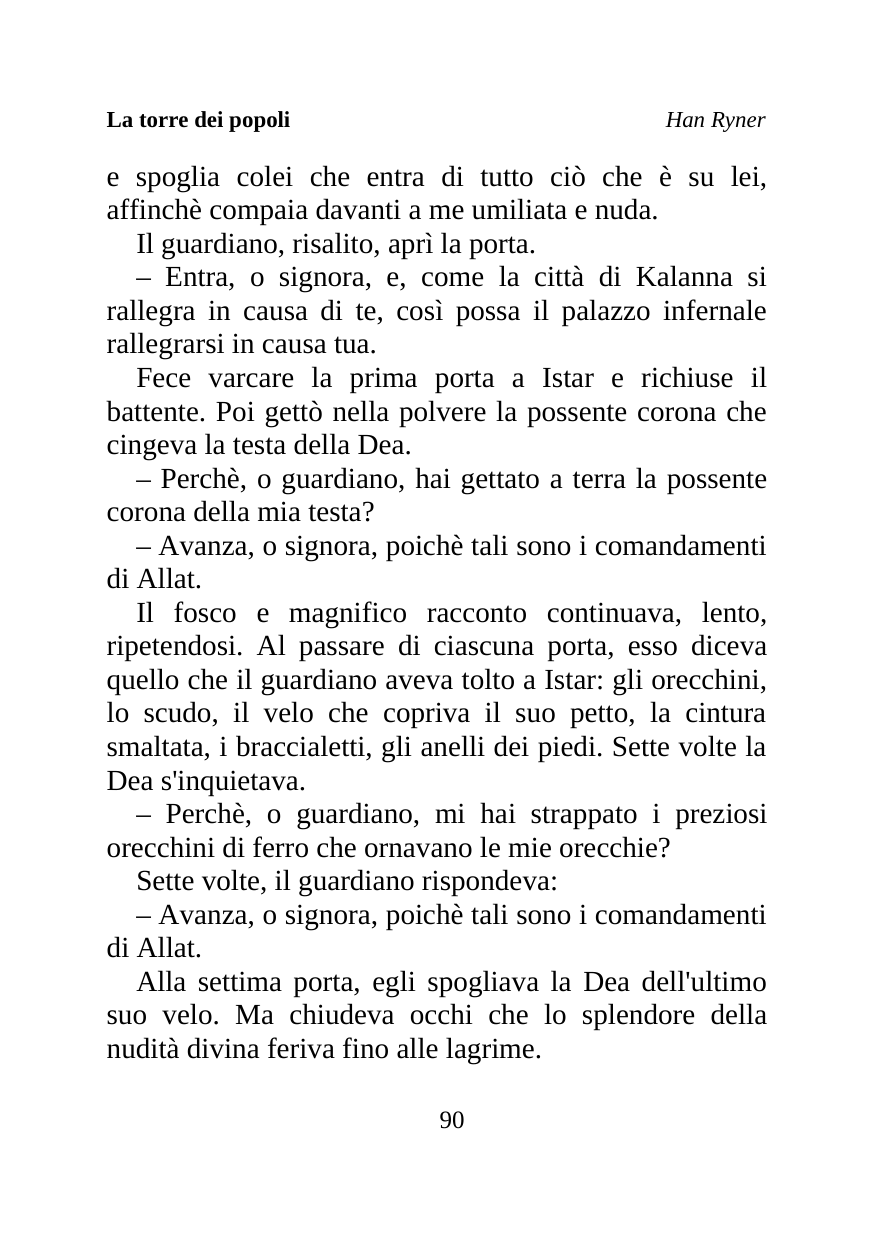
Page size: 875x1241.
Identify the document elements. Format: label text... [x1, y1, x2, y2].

text Il fosco e magnifico racconto continuava, lento, ripetendosi. Al passare di ciascuna porta, esso diceva quello che il guardiano aveva tolto a Istar: gli orecchini, lo scudo, il velo che copriva il suo petto, la cintura smaltata, i braccialetti, gli anelli dei piedi. Sette volte la Dea s'inquietava. [106, 595, 768, 796]
text Sette volte, il guardiano rispondeva: [106, 863, 768, 897]
text – Entra, o signora, e, come la città di Kalanna si rallegra in causa di te, così possa il palazzo infernale rallegrarsi in causa tua. [106, 259, 768, 360]
text e spoglia colei che entra di tutto ciò che è su lei, affinchè compaia davanti a me umiliata e nuda. [106, 159, 768, 226]
text – Avanza, o signora, poichè tali sono i comandamenti di Allat. [106, 528, 768, 595]
text Fece varcare la prima porta a Istar e richiuse il battente. Poi gettò nella polvere la possente corona che cingeva la testa della Dea. [106, 360, 768, 461]
text – Avanza, o signora, poichè tali sono i comandamenti di Allat. [106, 897, 768, 964]
text – Perchè, o guardiano, mi hai strappato i preziosi orecchini di ferro che ornavano le mie orecchie? [106, 796, 768, 863]
text Alla settima porta, egli spogliava la Dea dell'ultimo suo velo. Ma chiudeva occhi che lo splendore della nudità divina feriva fino alle lagrime. [106, 964, 768, 1064]
text – Perchè, o guardiano, hai gettato a terra la possente corona della mia testa? [106, 461, 768, 528]
text Il guardiano, risalito, aprì la porta. [106, 226, 768, 259]
